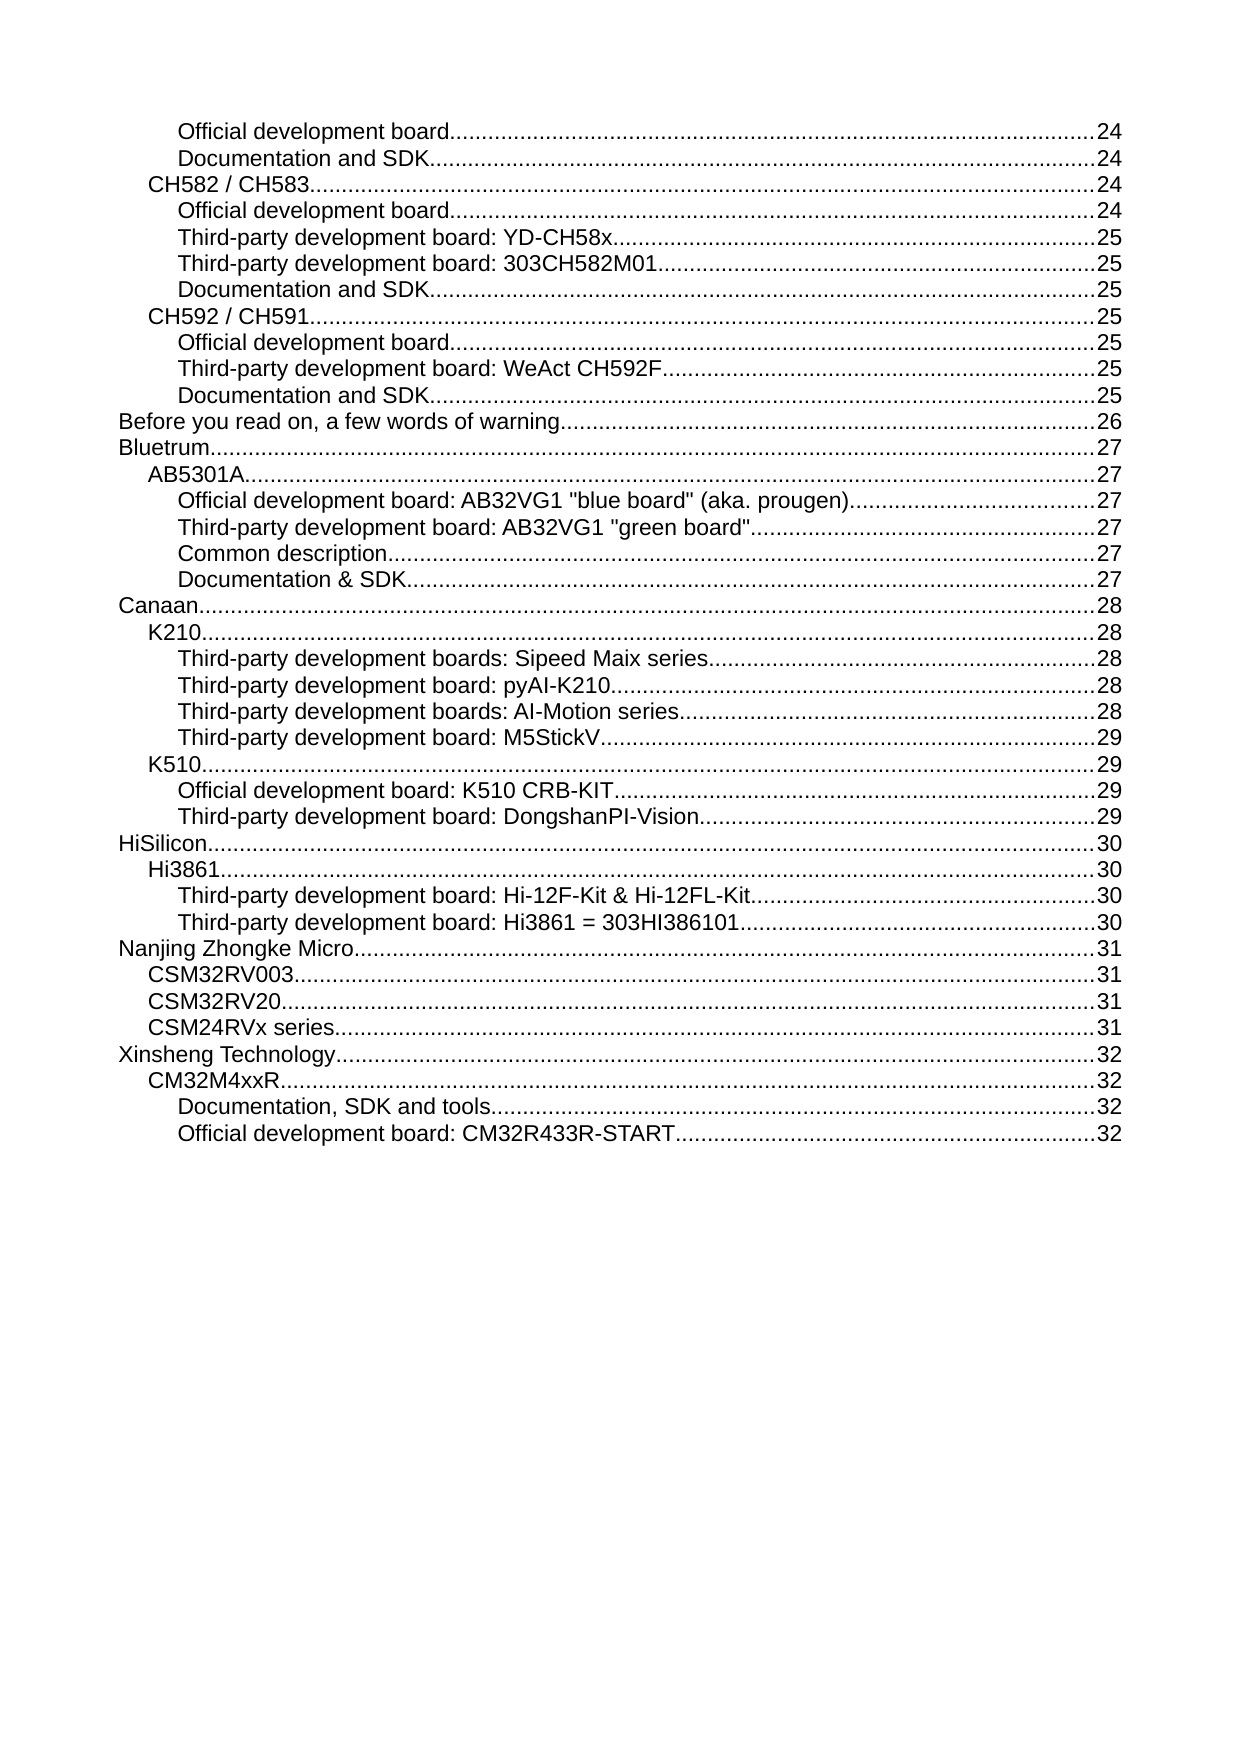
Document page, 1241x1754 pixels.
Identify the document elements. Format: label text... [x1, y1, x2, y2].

text Nanjing Zhongke Micro 31 [118, 935, 1122, 961]
text Third-party development board: AB32VG1 "green board" 27 [177, 513, 1122, 540]
text Documentation and SDK 25 [177, 276, 1122, 303]
text CH592 / CH591 25 [148, 303, 1122, 329]
text Third-party development board: 303CH582M01 25 [177, 250, 1122, 276]
text Third-party development board: Hi-12F-Kit & Hi-12FL-Kit 30 [177, 882, 1122, 909]
text Official development board 24 [177, 118, 1122, 144]
text Before you read on, a few words of warning 26 [118, 408, 1122, 434]
text Third-party development board: M5StickV 29 [177, 724, 1122, 751]
text Third-party development board: pyAI-K210 28 [177, 672, 1122, 698]
text HiSilicon 30 [118, 830, 1122, 856]
text Canaan 28 [118, 592, 1122, 619]
text Common description 27 [177, 540, 1122, 566]
text Xinsheng Technology 32 [118, 1041, 1122, 1067]
text Third-party development boards: AI-Motion series 28 [177, 698, 1122, 724]
text Hi3861 30 [148, 856, 1122, 882]
text Documentation and SDK 25 [177, 382, 1122, 408]
text Official development board: K510 CRB-KIT 29 [177, 777, 1122, 803]
text Official development board 25 [177, 329, 1122, 355]
text Documentation, SDK and tools 32 [177, 1093, 1122, 1119]
text Official development board: CM32R433R-START 32 [177, 1119, 1122, 1146]
text CH582 / CH583 24 [148, 171, 1122, 197]
text Third-party development boards: Sipeed Maix series 28 [177, 645, 1122, 672]
text CSM32RV003 31 [148, 961, 1122, 988]
text Third-party development board: DongshanPI-Vision 29 [177, 803, 1122, 830]
text AB5301A 27 [148, 461, 1122, 487]
text Third-party development board: Hi3861 = 303HI386101 30 [177, 909, 1122, 935]
text Third-party development board: WeAct CH592F 25 [177, 355, 1122, 382]
text Documentation & SDK 27 [177, 566, 1122, 592]
text Bluetrum 27 [118, 434, 1122, 461]
text K510 29 [148, 751, 1122, 777]
text Third-party development board: YD-CH58x 25 [177, 223, 1122, 250]
text Documentation and SDK 24 [177, 144, 1122, 171]
text CSM32RV20 31 [148, 988, 1122, 1014]
text CM32M4xxR 32 [148, 1067, 1122, 1093]
text CSM24RVx series 31 [148, 1014, 1122, 1041]
text Official development board: AB32VG1 "blue board" (aka. prougen) 27 [177, 487, 1122, 513]
text K210 28 [148, 619, 1122, 645]
text Official development board 24 [177, 197, 1122, 223]
